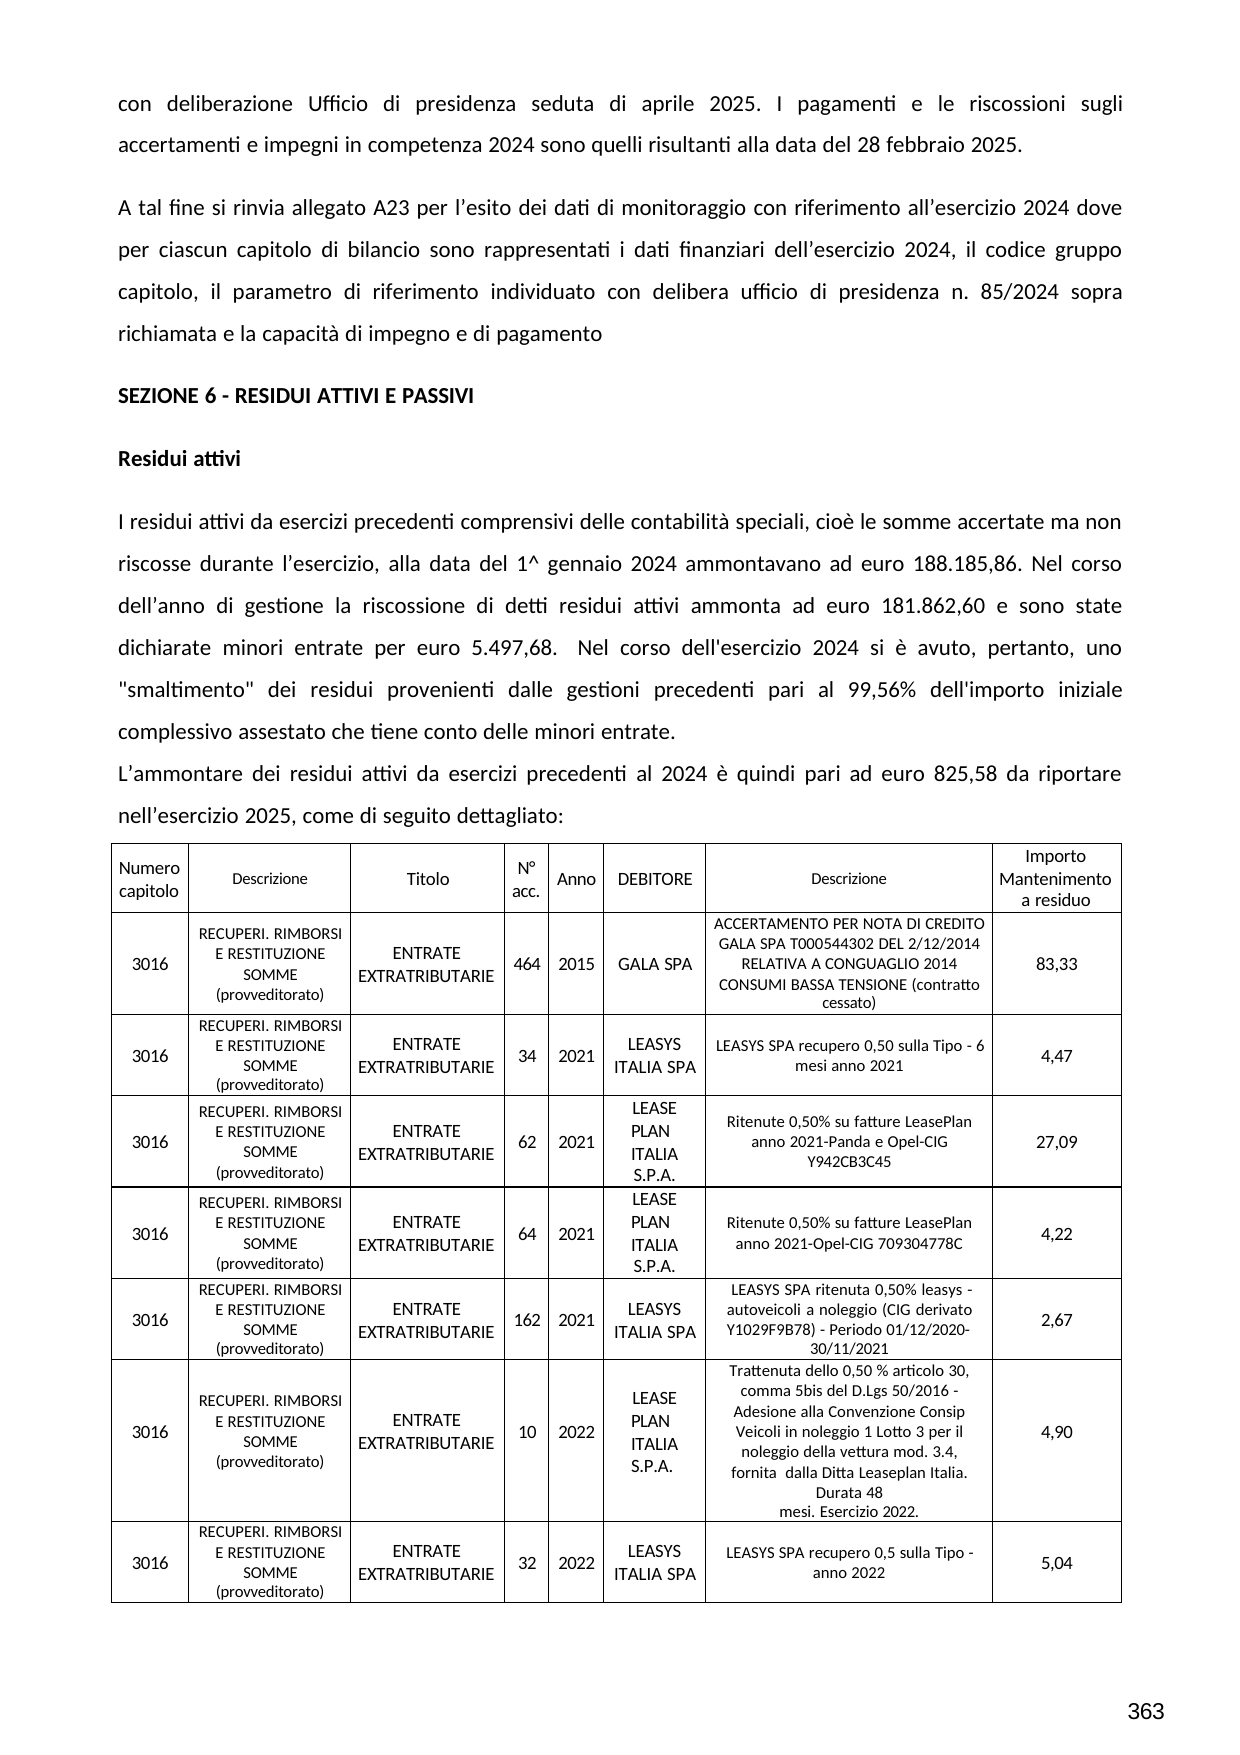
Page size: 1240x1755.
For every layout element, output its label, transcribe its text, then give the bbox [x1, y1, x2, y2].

table_cell LEASYS SPA ritenuta 0,50% leasys - autoveicoli a noleggio (CIG derivato Y1029F9B78) - Periodo 01/12/2020- 30/11/2021 [706, 1279, 992, 1359]
table_header Descrizione [189, 844, 350, 912]
table_cell LEASYS ITALIA SPA [604, 1279, 705, 1359]
table_cell 83,33 [993, 913, 1121, 1014]
table_cell 3016 [112, 1522, 188, 1602]
table_cell 34 [505, 1015, 548, 1095]
table_cell 5,04 [993, 1522, 1121, 1602]
table_cell ENTRATE EXTRATRIBUTARIE [351, 913, 504, 1014]
subtitle Residui attivi [118, 444, 1225, 473]
table_cell LEASE PLAN ITALIA S.P.A. [604, 1188, 705, 1278]
text L’ammontare dei residui attivi da esercizi precedenti al 2024 è quindi pari ad euro 825,58 da riportare nell’esercizio 2025, come di seguito dettagliato: [118, 759, 1122, 829]
table_cell 4,47 [993, 1015, 1121, 1095]
table_cell ACCERTAMENTO PER NOTA DI CREDITO GALA SPA T000544302 DEL 2/12/2014 RELATIVA A CONGUAGLIO 2014 CONSUMI BASSA TENSIONE (contratto cessato) [706, 913, 992, 1014]
table_cell 4,22 [993, 1188, 1121, 1278]
table_cell LEASYS SPA recupero 0,50 sulla Tipo - 6 mesi anno 2021 [706, 1015, 992, 1095]
table_header DEBITORE [604, 844, 705, 912]
text A tal fine si rinvia allegato A23 per l’esito dei dati di monitoraggio con riferimento all’esercizio 2024 dove per ciascun capitolo di bilancio sono rappresentati i dati finanziari dell’esercizio 2024, il codice gruppo capitolo, il parametro di riferimento individuato con delibera ufficio di presidenza n. 85/2024 sopra richiamata e la capacità di impegno e di pagamento [118, 193, 1123, 347]
table_cell 3016 [112, 1188, 188, 1278]
table_cell RECUPERI. RIMBORSI E RESTITUZIONE SOMME (provveditorato) [189, 1360, 350, 1521]
table_cell 2015 [549, 913, 603, 1014]
table_header N° acc. [505, 844, 548, 912]
table_cell 4,90 [993, 1360, 1121, 1521]
table_header Descrizione [706, 844, 992, 912]
table_header Numero capitolo [112, 844, 188, 912]
table_cell LEASYS ITALIA SPA [604, 1522, 705, 1602]
table_cell 2021 [549, 1279, 603, 1359]
table_header Titolo [351, 844, 504, 912]
table_cell ENTRATE EXTRATRIBUTARIE [351, 1188, 504, 1278]
table_cell RECUPERI. RIMBORSI E RESTITUZIONE SOMME (provveditorato) [189, 1015, 350, 1095]
table_cell Ritenute 0,50% su fatture LeasePlan anno 2021-Panda e Opel-CIG Y942CB3C45 [706, 1096, 992, 1186]
table_cell RECUPERI. RIMBORSI E RESTITUZIONE SOMME (provveditorato) [189, 1096, 350, 1186]
table_cell 2021 [549, 1096, 603, 1186]
table_cell 3016 [112, 1279, 188, 1359]
table_cell LEASE PLAN ITALIA S.P.A. [604, 1096, 705, 1186]
table_cell 10 [505, 1360, 548, 1521]
table_cell ENTRATE EXTRATRIBUTARIE [351, 1279, 504, 1359]
table_cell 2021 [549, 1188, 603, 1278]
table_cell ENTRATE EXTRATRIBUTARIE [351, 1360, 504, 1521]
table_cell LEASYS ITALIA SPA [604, 1015, 705, 1095]
table_cell 2022 [549, 1360, 603, 1521]
table_cell 3016 [112, 1015, 188, 1095]
table_cell 2021 [549, 1015, 603, 1095]
table_header Anno [549, 844, 603, 912]
subtitle SEZIONE 6 - RESIDUI ATTIVI E PASSIVI [118, 382, 1225, 409]
table_cell 3016 [112, 913, 188, 1014]
table_cell RECUPERI. RIMBORSI E RESTITUZIONE SOMME (provveditorato) [189, 1279, 350, 1359]
table_cell 3016 [112, 1096, 188, 1186]
table_cell ENTRATE EXTRATRIBUTARIE [351, 1015, 504, 1095]
table_cell 3016 [112, 1360, 188, 1521]
text I residui attivi da esercizi precedenti comprensivi delle contabilità speciali, cioè le somme accertate ma non riscosse durante l’esercizio, alla data del 1^ gennaio 2024 ammontavano ad euro 188.185,86. Nel corso dell’anno di gestione la riscossione di detti residui attivi ammonta ad euro 181.862,60 e sono state dichiarate minori entrate per euro 5.497,68. Nel corso dell'esercizio 2024 si è avuto, pertanto, uno "smaltimento" dei residui provenienti dalle gestioni precedenti pari al 99,56% dell'importo iniziale complessivo assestato che tiene conto delle minori entrate. [118, 507, 1123, 745]
table_cell GALA SPA [604, 913, 705, 1014]
table_cell ENTRATE EXTRATRIBUTARIE [351, 1096, 504, 1186]
table_cell 27,09 [993, 1096, 1121, 1186]
table_cell 162 [505, 1279, 548, 1359]
table_cell RECUPERI. RIMBORSI E RESTITUZIONE SOMME (provveditorato) [189, 1522, 350, 1602]
table_cell 62 [505, 1096, 548, 1186]
table_cell 464 [505, 913, 548, 1014]
table_cell LEASE PLAN ITALIA S.P.A. [604, 1360, 705, 1521]
text con deliberazione Ufficio di presidenza seduta di aprile 2025. I pagamenti e le riscossioni sugli accertamenti e impegni in competenza 2024 sono quelli risultanti alla data del 28 febbraio 2025. [118, 89, 1123, 158]
table_cell Ritenute 0,50% su fatture LeasePlan anno 2021-Opel-CIG 709304778C [706, 1188, 992, 1278]
table_cell ENTRATE EXTRATRIBUTARIE [351, 1522, 504, 1602]
table_cell RECUPERI. RIMBORSI E RESTITUZIONE SOMME (provveditorato) [189, 913, 350, 1014]
table_cell 2,67 [993, 1279, 1121, 1359]
table_cell LEASYS SPA recupero 0,5 sulla Tipo - anno 2022 [706, 1522, 992, 1602]
table_cell 2022 [549, 1522, 603, 1602]
table_cell RECUPERI. RIMBORSI E RESTITUZIONE SOMME (provveditorato) [189, 1188, 350, 1278]
table_cell 32 [505, 1522, 548, 1602]
table_cell 64 [505, 1188, 548, 1278]
table_cell Trattenuta dello 0,50 % articolo 30, comma 5bis del D.Lgs 50/2016 - Adesione alla Convenzione Consip Veicoli in noleggio 1 Lotto 3 per il noleggio della vettura mod. 3.4, fornita dalla Ditta Leaseplan Italia. Durata 48 mesi. Esercizio 2022. [706, 1360, 992, 1521]
table_header Importo Mantenimento a residuo [993, 844, 1121, 912]
